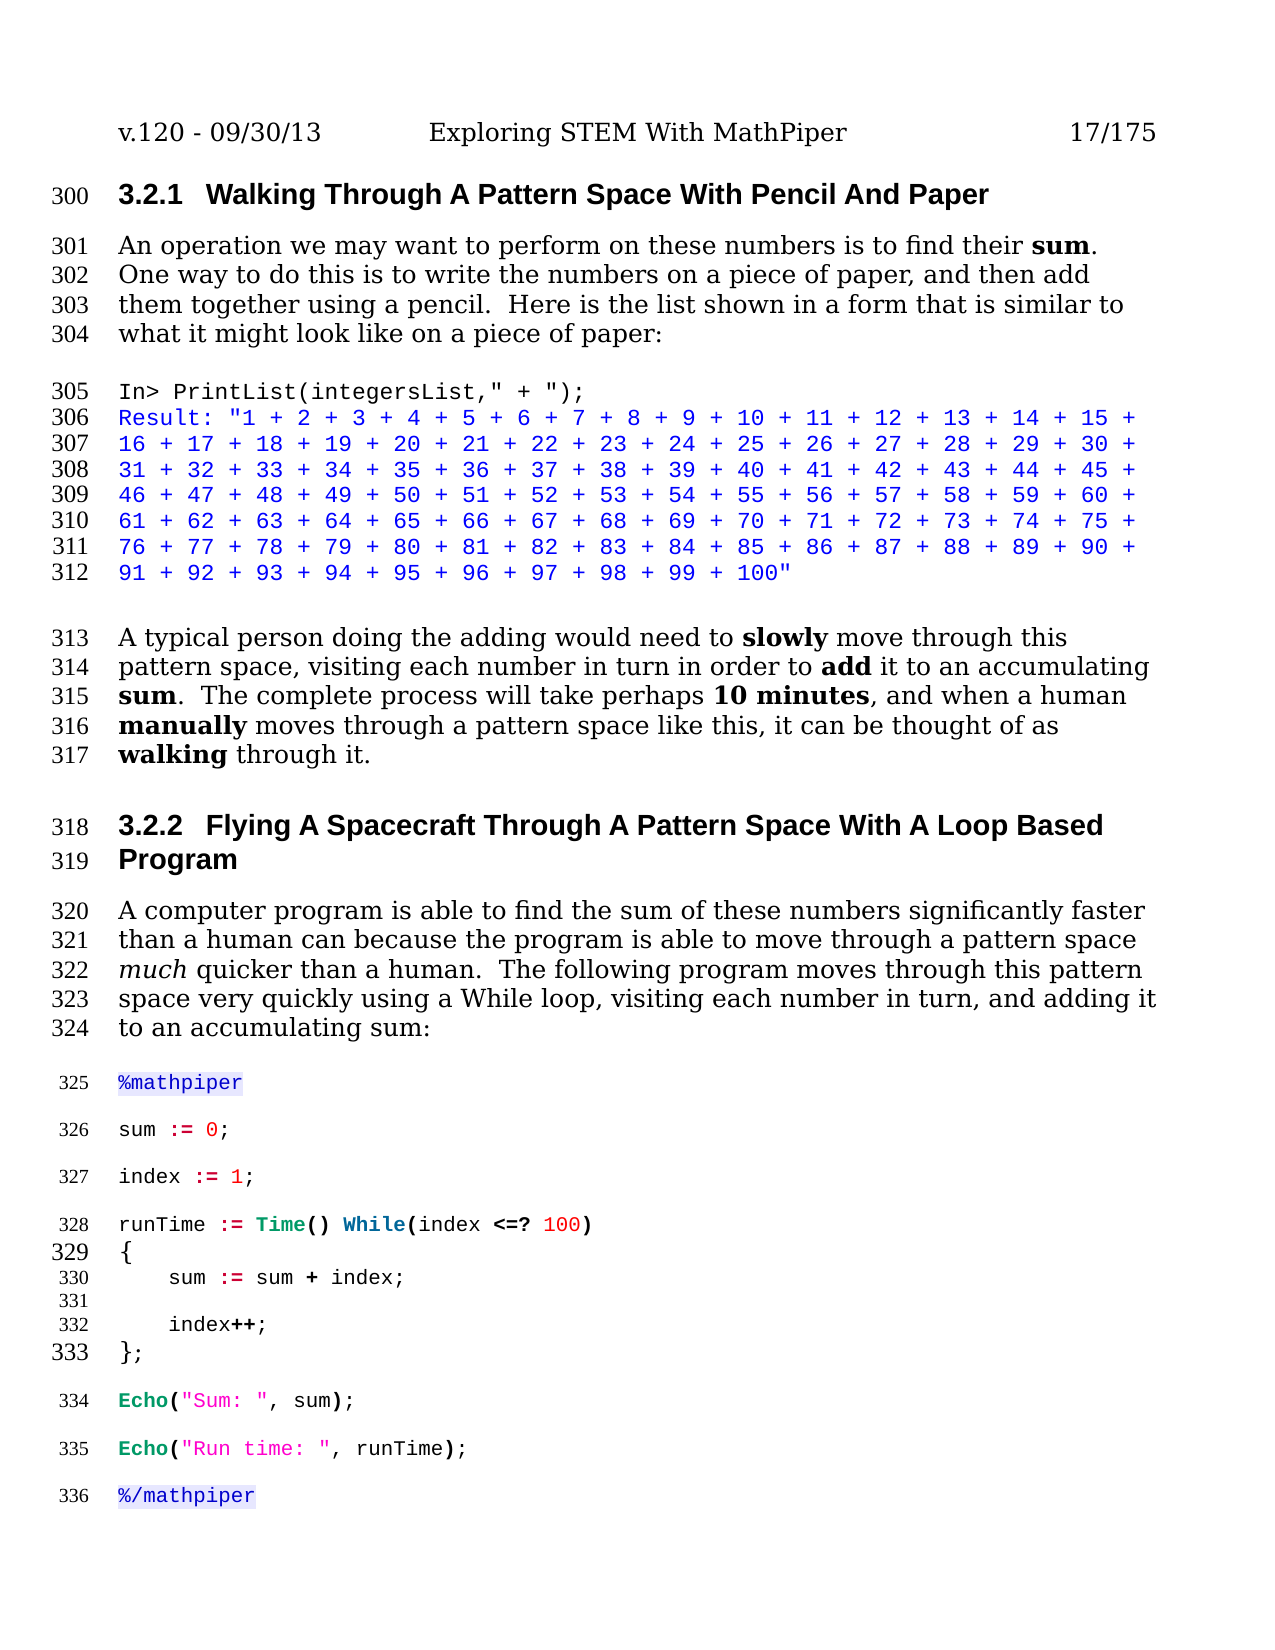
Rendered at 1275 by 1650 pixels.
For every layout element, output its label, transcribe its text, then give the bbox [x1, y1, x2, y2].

text { [118, 1237, 1157, 1267]
text sum := 0; [118, 1119, 1157, 1143]
text index := 1; [118, 1167, 1157, 1190]
text %/mathpiper [118, 1485, 1157, 1509]
text %mathpiper [118, 1072, 1157, 1096]
text An operation we may want to perform on these numbers is to find their sum. One way to do this is to write the numbers on a piece of paper, and then add them together using a pencil. Here is the list shown in a form that is similar to what it might look like on a piece of paper: [118, 231, 1157, 348]
text A typical person doing the adding would need to slowly move through this pattern space, visiting each number in turn in order to add it to an accumulating sum. The complete process will take perhaps 10 minutes, and when a human manually moves through a pattern space like this, it can be thought of as walking through it. [118, 622, 1157, 769]
text index++; [118, 1314, 1157, 1338]
subtitle Flying A Spacecraft Through A Pattern Space With A Loop Based Program [118, 808, 1157, 876]
text }; [118, 1338, 1157, 1367]
subtitle Walking Through A Pattern Space With Pencil And Paper [118, 177, 1157, 210]
text In> PrintList(integersList," + "); [118, 380, 1157, 406]
text sum := sum + index; [118, 1267, 1157, 1290]
text runTime := Time() While(index <=? 100) [118, 1214, 1157, 1237]
text A computer program is able to find the sum of these numbers significantly faster than a human can because the program is able to move through a pattern space much quicker than a human. The following program moves through this pattern space very quickly using a While loop, visiting each number in turn, and adding it to an accumulating sum: [118, 896, 1157, 1042]
text Result: "1 + 2 + 3 + 4 + 5 + 6 + 7 + 8 + 9 + 10 + 11 + 12 + 13 + 14 + 15 + 16 + 17 + 18 + 19 + 20 + 21 + 22 + 23 + 24 + 25 + 26 + 27 + 28 + 29 + 30 + 31 + 32 + 33 + 34 + 35 + 36 + 37 + 38 + 39 + 40 + 41 + 42 + 43 + 44 + 45 + 46 + 47 + 48 + 49 + 50 + 51 + 52 + 53 + 54 + 55 + 56 + 57 + 58 + 59 + 60 + 61 + 62 + 63 + 64 + 65 + 66 + 67 + 68 + 69 + 70 + 71 + 72 + 73 + 74 + 75 + 76 + 77 + 78 + 79 + 80 + 81 + 82 + 83 + 84 + 85 + 86 + 87 + 88 + 89 + 90 + 91 + 92 + 93 + 94 + 95 + 96 + 97 + 98 + 99 + 100" [118, 406, 1157, 588]
text Echo("Sum: ", sum); [118, 1390, 1157, 1414]
text Echo("Run time: ", runTime); [118, 1438, 1157, 1461]
